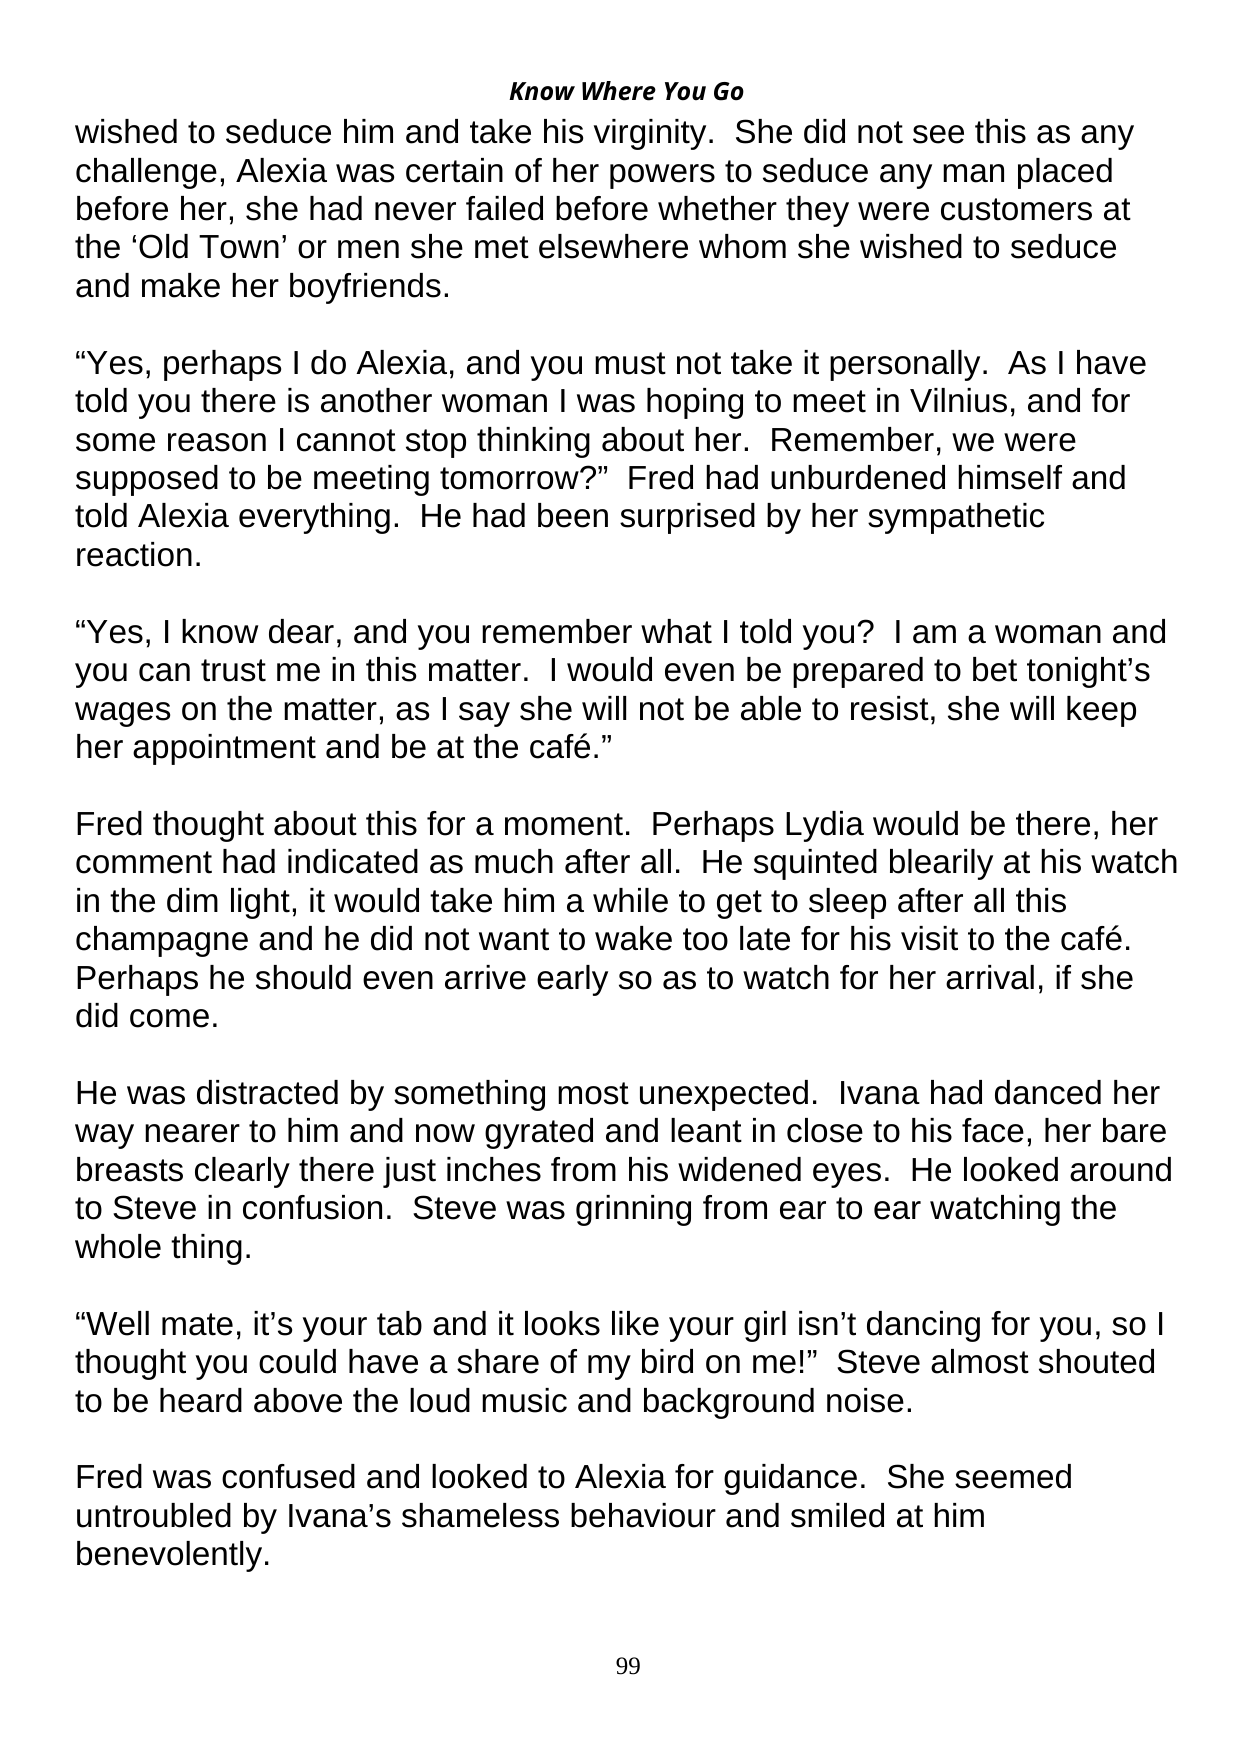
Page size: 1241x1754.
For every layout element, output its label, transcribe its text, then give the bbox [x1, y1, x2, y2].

text “Yes, I know dear, and you remember what I told you? I am a woman and you can trust me in this matter. I would even be prepared to bet tonight’s wages on the matter, as I say she will not be able to resist, she will keep her appointment and be at the café.” [75, 612, 1181, 766]
text wished to seduce him and take his virginity. She did not see this as any challenge, Alexia was certain of her powers to seduce any man placed before her, she had never failed before whether they were customers at the ‘Old Town’ or men she met elsewhere whom she wished to seduce and make her boyfriends. [75, 112, 1181, 304]
text He was distracted by something most unexpected. Ivana had danced her way nearer to him and now gyrated and leant in close to his face, her bare breasts clearly there just inches from his widened eyes. He looked around to Steve in confusion. Steve was grinning from ear to ear watching the whole thing. [75, 1073, 1181, 1265]
text Fred was confused and looked to Alexia for guidance. She seemed untroubled by Ivana’s shameless behaviour and smiled at him benevolently. [75, 1457, 1181, 1573]
text “Yes, perhaps I do Alexia, and you must not take it personally. As I have told you there is another woman I was hoping to meet in Vilnius, and for some reason I cannot stop thinking about her. Remember, we were supposed to be meeting tomorrow?” Fred had unburdened himself and told Alexia everything. He had been surprised by her sympathetic reaction. [75, 343, 1181, 573]
text “Well mate, it’s your tab and it looks like your girl isn’t dancing for you, so I thought you could have a share of my bird on me!” Steve almost shouted to be heard above the loud music and background noise. [75, 1304, 1181, 1419]
text Fred thought about this for a moment. Perhaps Lydia would be there, her comment had indicated as much after all. He squinted blearily at his watch in the dim light, it would take him a while to get to sleep after all this champagne and he did not want to wake too late for his visit to the café. Perhaps he should even arrive early so as to watch for her arrival, if she did come. [75, 804, 1181, 1035]
